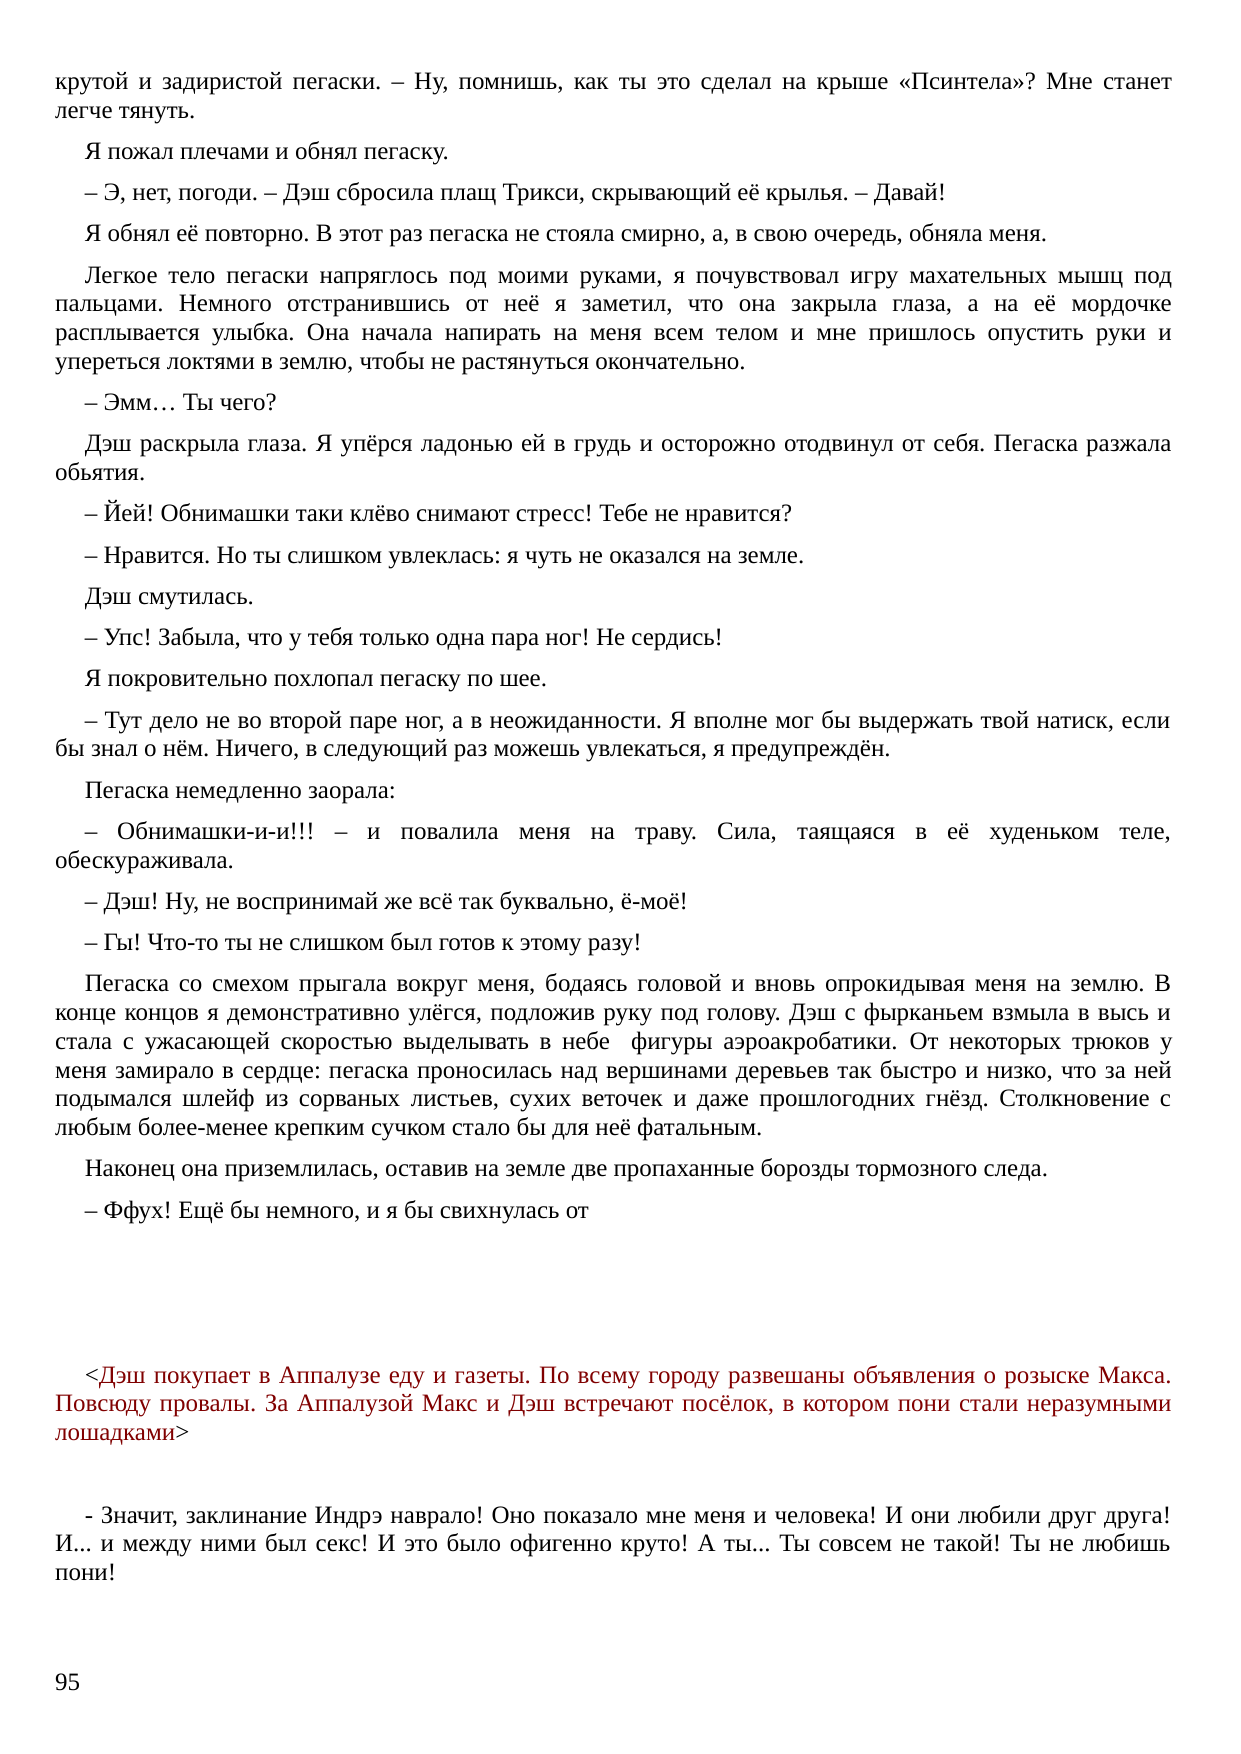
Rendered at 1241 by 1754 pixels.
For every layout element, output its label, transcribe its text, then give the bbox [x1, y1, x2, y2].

text Дэш раскрыла глаза. Я упёрся ладонью ей в грудь и осторожно отодвинул от себя. Пегаска разжала обьятия. [55, 428, 1173, 486]
text Я покровительно похлопал пегаску по шее. [55, 663, 1173, 692]
text – Нравится. Но ты слишком увлеклась: я чуть не оказался на земле. [55, 540, 1173, 568]
text – Упс! Забыла, что у тебя только одна пара ног! Не сердись! [55, 622, 1173, 651]
text Дэш смутилась. [55, 581, 1173, 610]
text Пегаска со смехом прыгала вокруг меня, бодаясь головой и вновь опрокидывая меня на землю. В конце концов я демонстративно улёгся, подложив руку под голову. Дэш с фырканьем взмыла в высь и стала с ужасающей скоростью выделывать в небе фигуры аэроакробатики. От некоторых трюков у меня замирало в сердце: пегаска проносилась над вершинами деревьев так быстро и низко, что за ней подымался шлейф из сорваных листьев, сухих веточек и даже прошлогодних гнёзд. Столкновение с любым более-менее крепким сучком стало бы для неё фатальным. [55, 968, 1173, 1141]
text <Дэш покупает в Аппалузе еду и газеты. По всему городу развешаны объявления о розыске Макса. Повсюду провалы. За Аппалузой Макс и Дэш встречают посёлок, в котором пони стали неразумными лошадками> [55, 1360, 1173, 1446]
text – Эмм… Ты чего? [55, 387, 1173, 416]
text Пегаска немедленно заорала: [55, 775, 1173, 803]
text - Значит, заклинание Индрэ наврало! Оно показало мне меня и человека! И они любили друг друга! И... и между ними был секс! И это было офигенно круто! А ты... Ты совсем не такой! Ты не любишь пони! [55, 1500, 1173, 1586]
text – Гы! Что-то ты не слишком был готов к этому разу! [55, 927, 1173, 956]
text – Обнимашки-и-и!!! – и повалила меня на траву. Сила, таящаяся в её худеньком теле, обескураживала. [55, 816, 1173, 873]
text – Э, нет, погоди. – Дэш сбросила плащ Трикси, скрывающий её крылья. – Давай! [55, 177, 1173, 206]
text – Ффух! Ещё бы немного, и я бы свихнулась от [55, 1195, 1173, 1223]
text Я обнял её повторно. В этот раз пегаска не стояла смирно, а, в свою очередь, обняла меня. [55, 218, 1173, 247]
text – Тут дело не во второй паре ног, а в неожиданности. Я вполне мог бы выдержать твой натиск, если бы знал о нём. Ничего, в следующий раз можешь увлекаться, я предупреждён. [55, 705, 1173, 762]
text – Дэш! Ну, не воспринимай же всё так буквально, ё-моё! [55, 886, 1173, 915]
text Я пожал плечами и обнял пегаску. [55, 136, 1173, 165]
text Наконец она приземлилась, оставив на земле две пропаханные борозды тормозного следа. [55, 1153, 1173, 1182]
text – Йей! Обнимашки таки клёво снимают стресс! Тебе не нравится? [55, 498, 1173, 527]
text Легкое тело пегаски напряглось под моими руками, я почувствовал игру махательных мышц под пальцами. Немного отстранившись от неё я заметил, что она закрыла глаза, а на её мордочке расплывается улыбка. Она начала напирать на меня всем телом и мне пришлось опустить руки и упереться локтями в землю, чтобы не растянуться окончательно. [55, 260, 1173, 375]
text крутой и задиристой пегаски. – Ну, помнишь, как ты это сделал на крыше «Псинтела»? Мне станет легче тянуть. [55, 66, 1173, 123]
